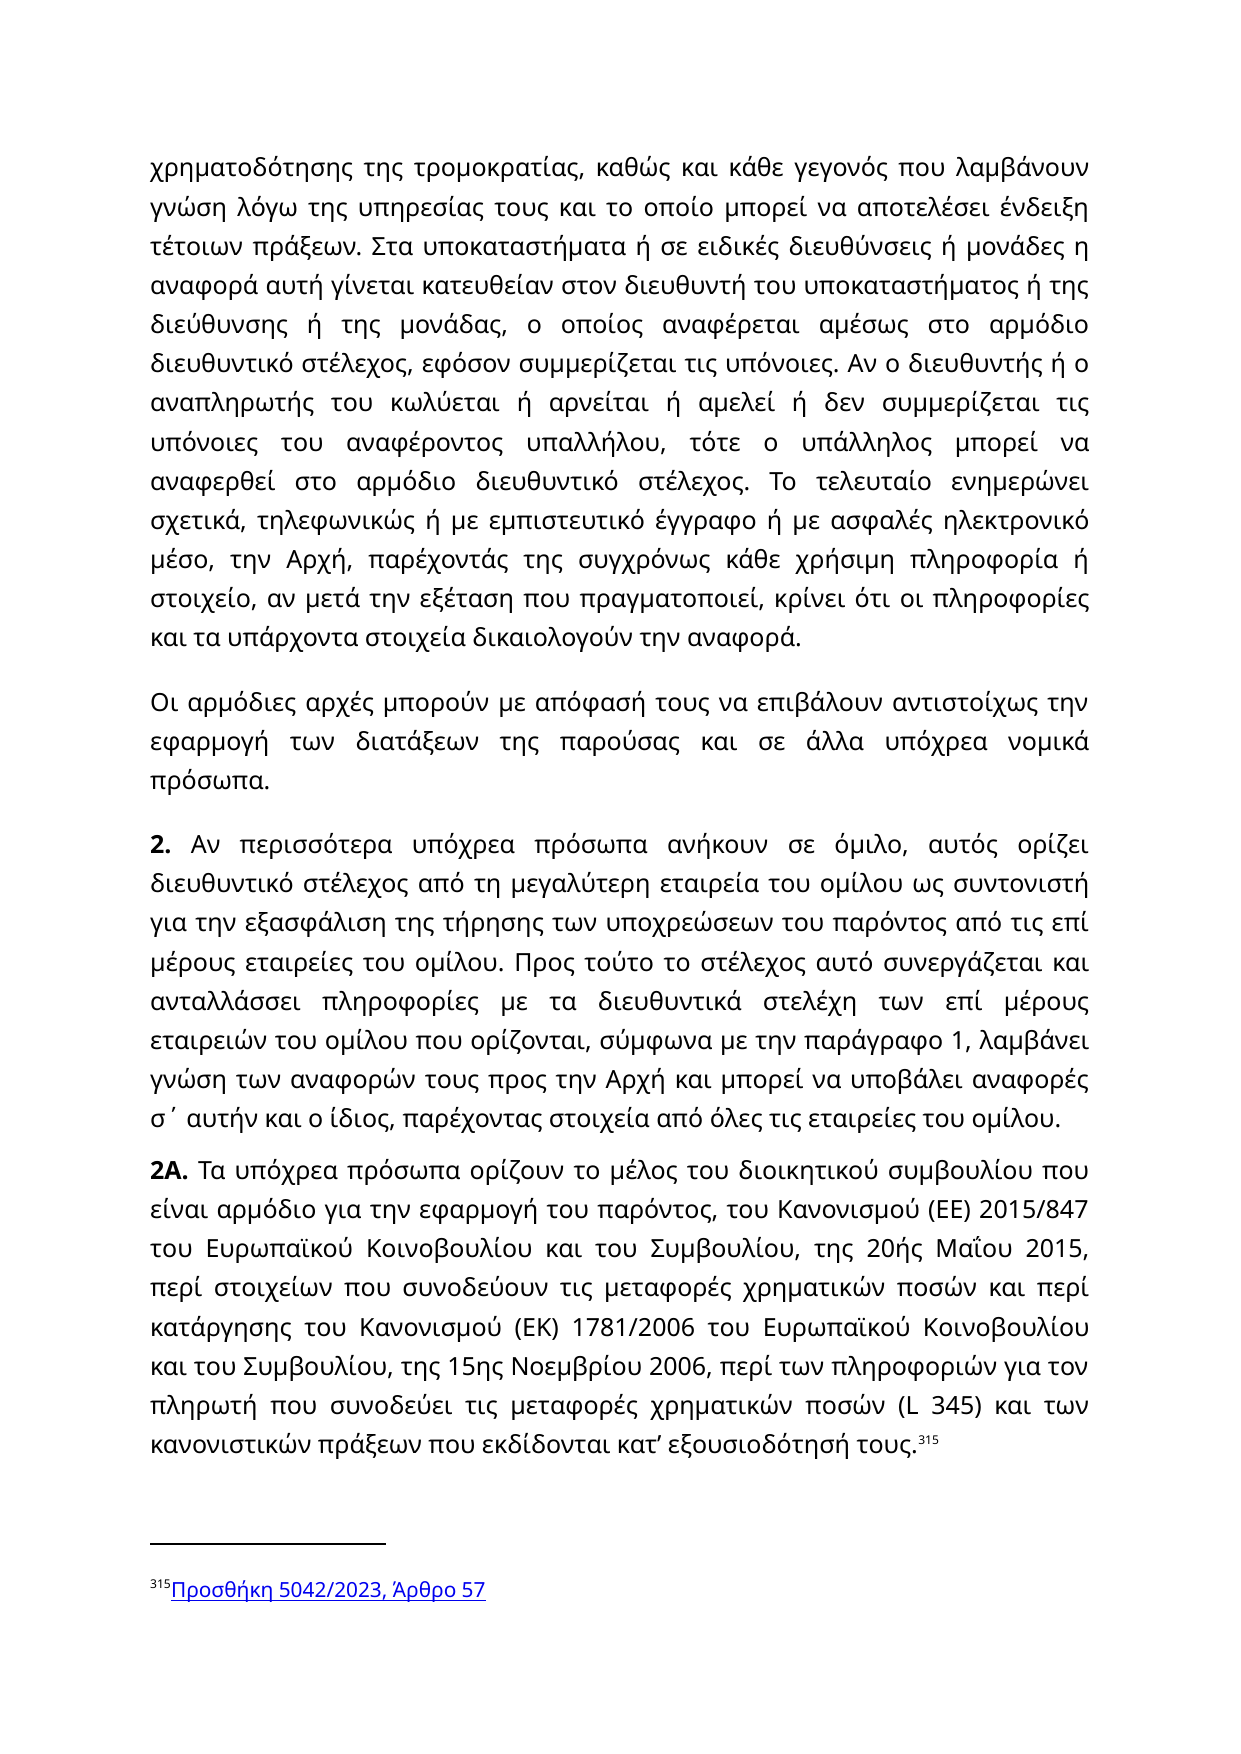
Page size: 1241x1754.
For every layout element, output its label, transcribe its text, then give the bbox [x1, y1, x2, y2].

text χρηματοδότησης της τρομοκρατίας, καθώς και κάθε γεγονός που λαμβάνουν γνώση λόγω της υπηρεσίας τους και το οποίο μπορεί να αποτελέσει ένδειξη τέτοιων πράξεων. Στα υποκαταστήματα ή σε ειδικές διευθύνσεις ή μονάδες η αναφορά αυτή γίνεται κατευθείαν στον διευθυντή του υποκαταστήματος ή της διεύθυνσης ή της μονάδας, ο οποίος αναφέρεται αμέσως στο αρμόδιο διευθυντικό στέλεχος, εφόσον συμμερίζεται τις υπόνοιες. Αν ο διευθυντής ή ο αναπληρωτής του κωλύεται ή αρνείται ή αμελεί ή δεν συμμερίζεται τις υπόνοιες του αναφέροντος υπαλλήλου, τότε ο υπάλληλος μπορεί να αναφερθεί στο αρμόδιο διευθυντικό στέλεχος. Το τελευταίο ενημερώνει σχετικά, τηλεφωνικώς ή με εμπιστευτικό έγγραφο ή με ασφαλές ηλεκτρονικό μέσο, την Αρχή, παρέχοντάς της συγχρόνως κάθε χρήσιμη πληροφορία ή στοιχείο, αν μετά την εξέταση που πραγματοποιεί, κρίνει ότι οι πληροφορίες και τα υπάρχοντα στοιχεία δικαιολογούν την αναφορά. [150, 150, 1090, 654]
text 2Α. Τα υπόχρεα πρόσωπα ορίζουν το μέλος του διοικητικού συμβουλίου που είναι αρμόδιο για την εφαρμογή του παρόντος, του Κανονισμού (ΕΕ) 2015/847 του Ευρωπαϊκού Κοινοβουλίου και του Συμβουλίου, της 20ής Μαΐου 2015, περί στοιχείων που συνοδεύουν τις μεταφορές χρηματικών ποσών και περί κατάργησης του Κανονισμού (ΕΚ) 1781/2006 του Ευρωπαϊκού Κοινοβουλίου και του Συμβουλίου, της 15ης Νοεμβρίου 2006, περί των πληροφοριών για τον πληρωτή που συνοδεύει τις μεταφορές χρηματικών ποσών (L 345) και των κανονιστικών πράξεων που εκδίδονται κατ’ εξουσιοδότησή τους. [150, 1152, 1090, 1461]
text Προσθήκη 5042/2023, Άρθρο 57 [150, 1576, 1090, 1604]
text Οι αρμόδιες αρχές μπορούν με απόφασή τους να επιβάλουν αντιστοίχως την εφαρμογή των διατάξεων της παρούσας και σε άλλα υπόχρεα νομικά πρόσωπα. [150, 684, 1090, 797]
text 2. Αν περισσότερα υπόχρεα πρόσωπα ανήκουν σε όμιλο, αυτός ορίζει διευθυντικό στέλεχος από τη μεγαλύτερη εταιρεία του ομίλου ως συντονιστή για την εξασφάλιση της τήρησης των υποχρεώσεων του παρόντος από τις επί μέρους εταιρείες του ομίλου. Προς τούτο το στέλεχος αυτό συνεργάζεται και ανταλλάσσει πληροφορίες με τα διευθυντικά στελέχη των επί μέρους εταιρειών του ομίλου που ορίζονται, σύμφωνα με την παράγραφο 1, λαμβάνει γνώση των αναφορών τους προς την Αρχή και μπορεί να υποβάλει αναφορές σ΄ αυτήν και ο ίδιος, παρέχοντας στοιχεία από όλες τις εταιρείες του ομίλου. [150, 827, 1090, 1135]
